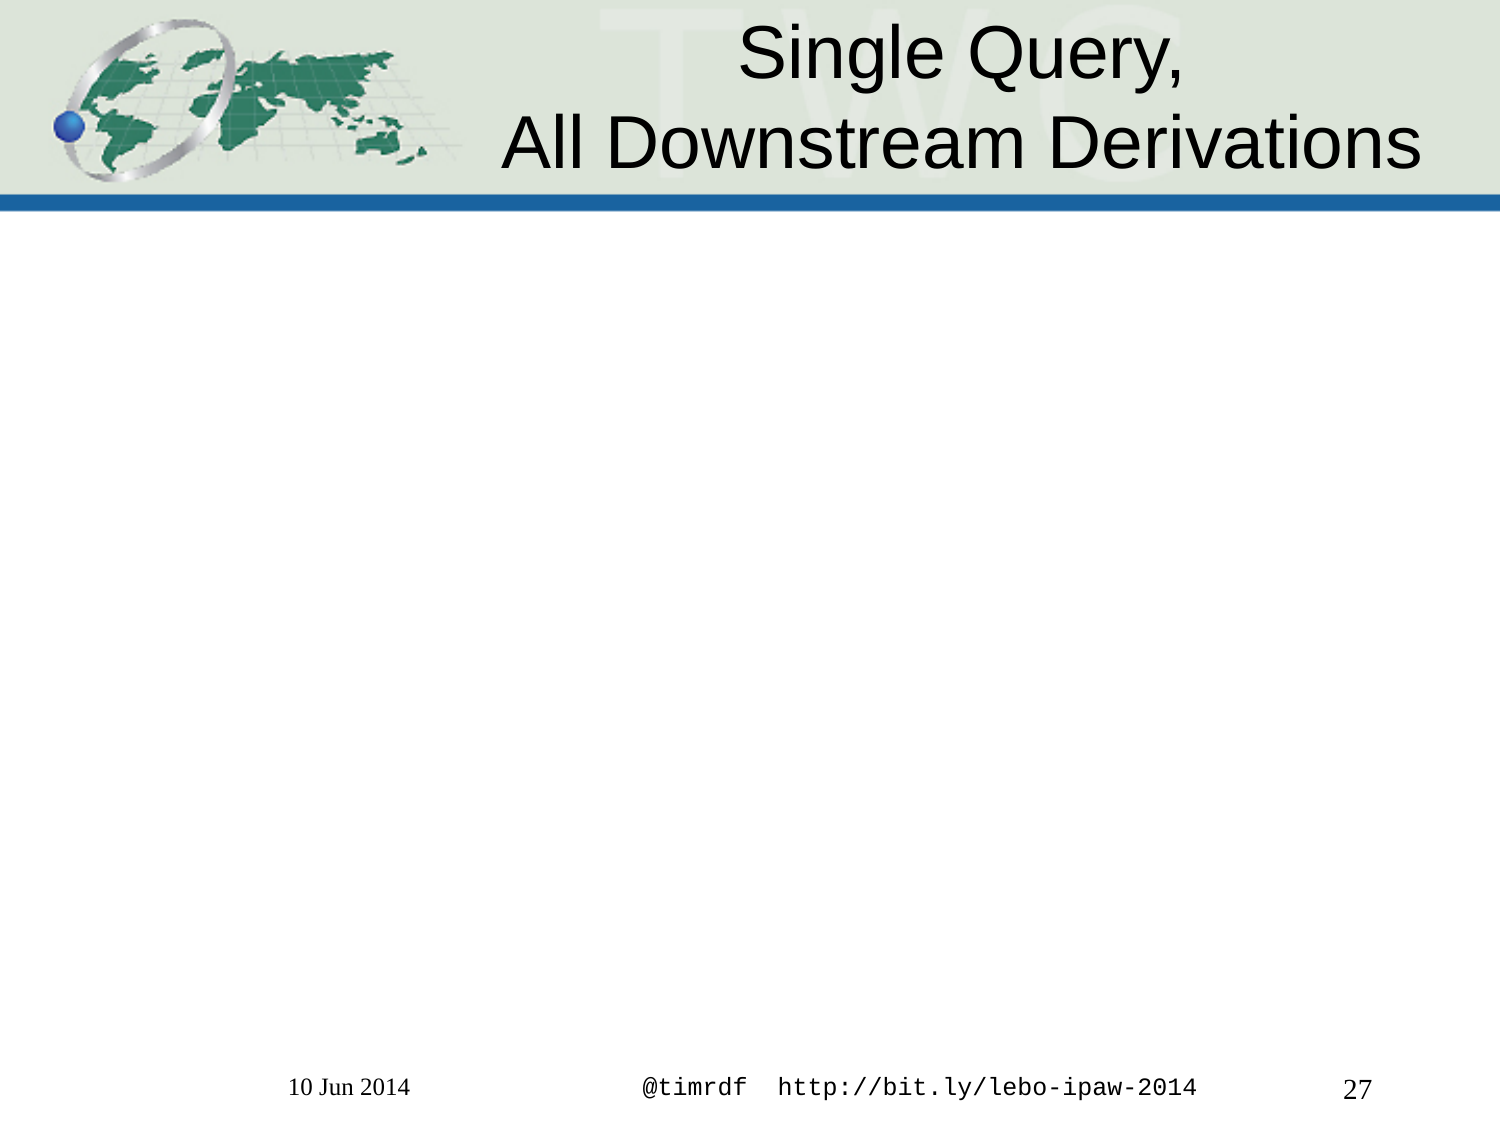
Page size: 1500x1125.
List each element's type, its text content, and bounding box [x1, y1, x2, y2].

picture [0, 0, 1500, 1059]
title Single Query, All Downstream Derivations [424, 0, 1500, 188]
